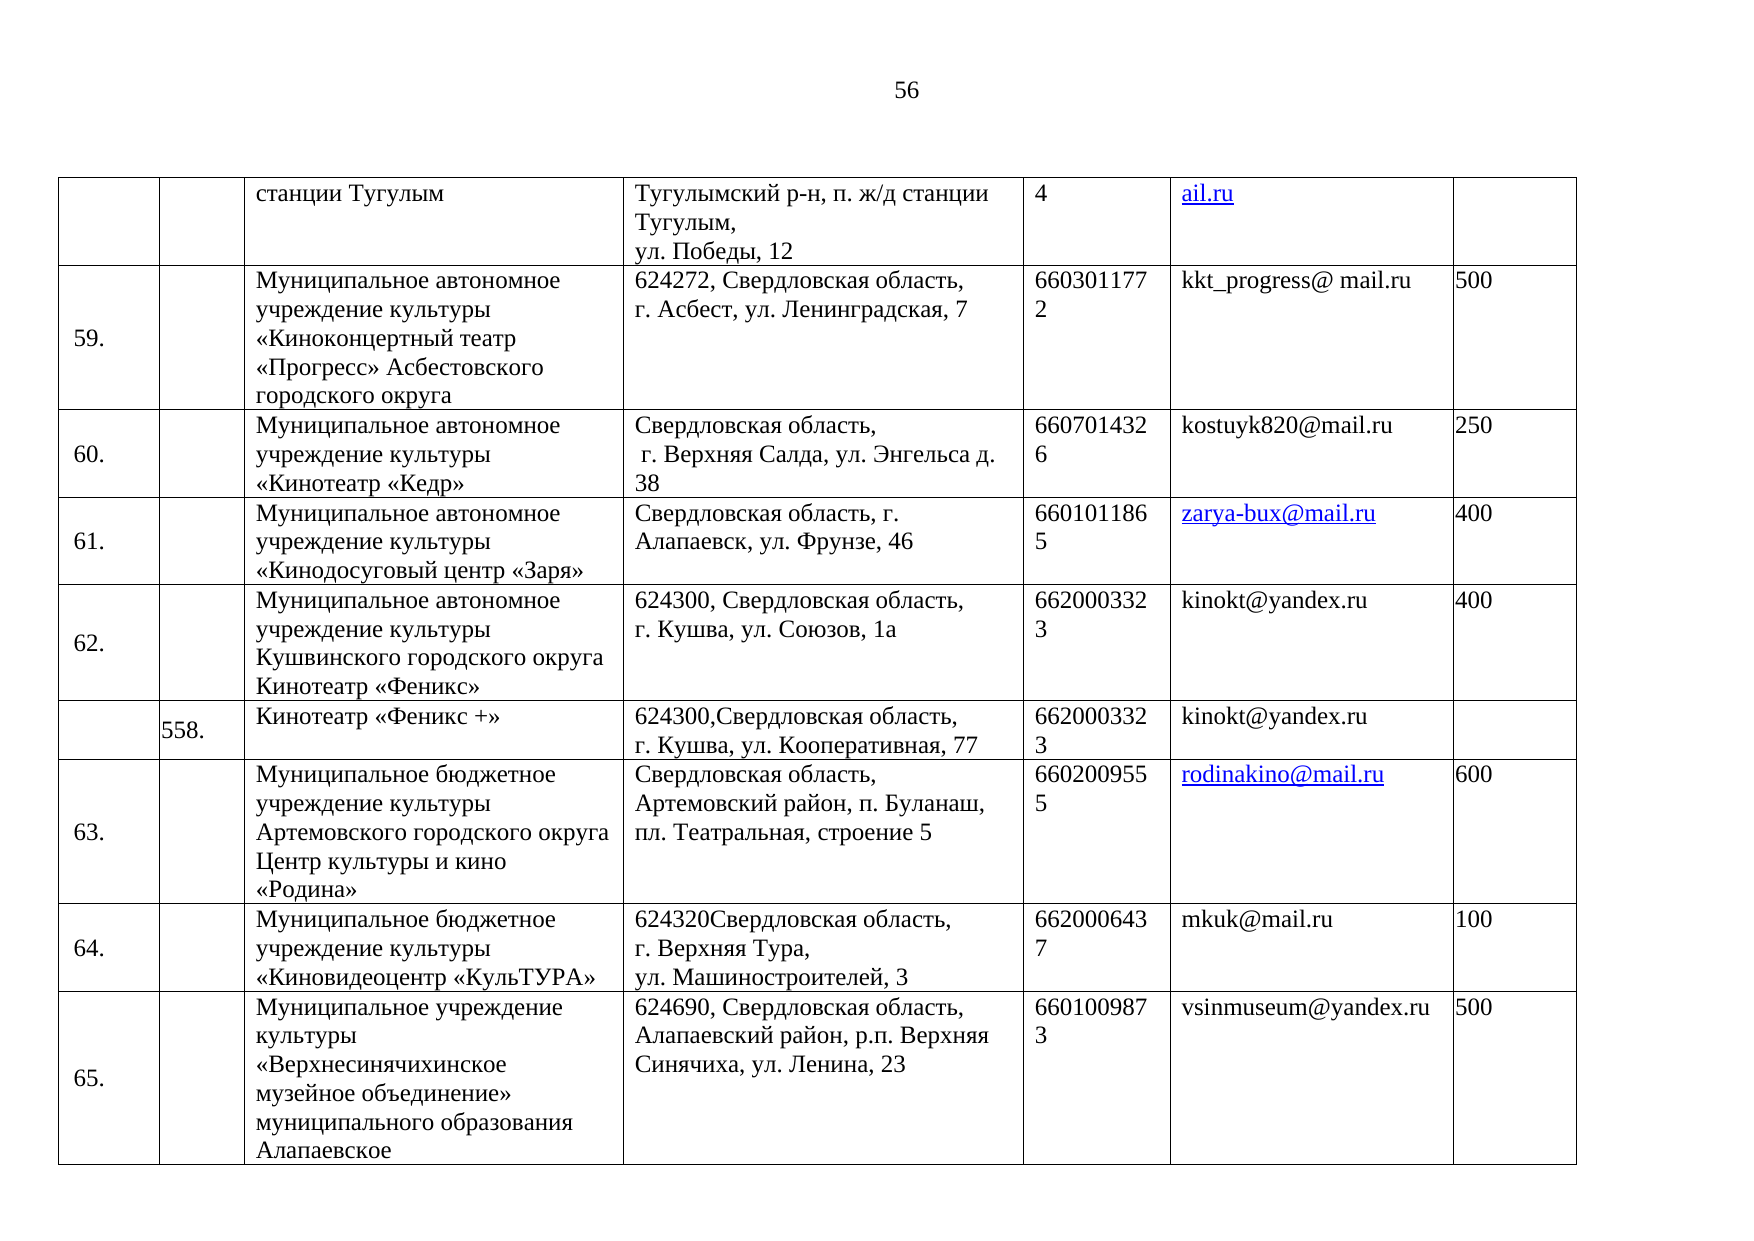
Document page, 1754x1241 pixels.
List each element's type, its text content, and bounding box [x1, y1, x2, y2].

table_cell Муниципальное автономное учреждение культуры Кушвинского городского округа Кинотеатр «Феникс» [245, 585, 623, 700]
table_cell 500 [1454, 266, 1576, 409]
table_cell [59, 904, 159, 991]
table_cell 6620003323 [1024, 585, 1170, 700]
table_cell 624320Свердловская область, г. Верхняя Тура, ул. Машиностроителей, 3 [624, 904, 1023, 991]
table_cell Свердловская область, г. Верхняя Салда, ул. Энгельса д. 38 [624, 410, 1023, 497]
table_cell 6602009555 [1024, 760, 1170, 903]
table_cell 400 [1454, 498, 1576, 584]
table_cell [59, 992, 159, 1164]
table_cell Кинотеатр «Феникс +» [245, 701, 623, 758]
table_cell kinokt@yandex.ru [1171, 701, 1453, 758]
table_cell ail.ru [1171, 178, 1453, 264]
table_cell 250 [1454, 410, 1576, 497]
table_cell [160, 701, 244, 758]
table_cell 6607014326 [1024, 410, 1170, 497]
table_cell Муниципальное автономное учреждение культуры «Кинотеатр «Кедр» [245, 410, 623, 497]
table_cell kinokt@yandex.ru [1171, 585, 1453, 700]
table_cell vsinmuseum@yandex.ru [1171, 992, 1453, 1164]
table_cell [59, 178, 159, 264]
table_cell 6601009873 [1024, 992, 1170, 1164]
table_cell [1454, 178, 1576, 264]
table_cell 624300,Свердловская область, г. Кушва, ул. Кооперативная, 77 [624, 701, 1023, 758]
table_cell 100 [1454, 904, 1576, 991]
table_cell [59, 410, 159, 497]
table_cell [160, 904, 244, 991]
table_cell [59, 266, 159, 409]
table_cell 500 [1454, 992, 1576, 1164]
table_cell kkt_progress@ mail.ru [1171, 266, 1453, 409]
table_cell [160, 410, 244, 497]
table_cell Муниципальное учреждение культуры «Верхнесинячихинское музейное объединение» муниципального образования Алапаевское [245, 992, 623, 1164]
table_cell [59, 498, 159, 584]
table_cell 6620006437 [1024, 904, 1170, 991]
table_cell mkuk@mail.ru [1171, 904, 1453, 991]
table_cell 624690, Свердловская область, Алапаевский район, р.п. Верхняя Синячиха, ул. Ленина, 23 [624, 992, 1023, 1164]
table_cell Тугулымский р-н, п. ж/д станции Тугулым, ул. Победы, 12 [624, 178, 1023, 264]
table_cell [160, 585, 244, 700]
table_cell [59, 585, 159, 700]
table_cell 400 [1454, 585, 1576, 700]
table_cell zarya-bux@mail.ru [1171, 498, 1453, 584]
table_cell [160, 760, 244, 903]
table_cell [59, 760, 159, 903]
table_cell Свердловская область, Артемовский район, п. Буланаш, пл. Театральная, строение 5 [624, 760, 1023, 903]
table_cell Муниципальное бюджетное учреждение культуры Артемовского городского округа Центр культуры и кино «Родина» [245, 760, 623, 903]
table_cell [59, 701, 159, 758]
table_cell rodinakino@mail.ru [1171, 760, 1453, 903]
table_cell 6601011865 [1024, 498, 1170, 584]
table_cell 624272, Свердловская область, г. Асбест, ул. Ленинградская, 7 [624, 266, 1023, 409]
table_cell Муниципальное бюджетное учреждение культуры «Киновидеоцентр «КульТУРА» [245, 904, 623, 991]
table_cell [1454, 701, 1576, 758]
table_cell 6603011772 [1024, 266, 1170, 409]
table_cell [160, 266, 244, 409]
table_cell 6620003323 [1024, 701, 1170, 758]
table_cell Свердловская область, г. Алапаевск, ул. Фрунзе, 46 [624, 498, 1023, 584]
table_cell Муниципальное автономное учреждение культуры «Киноконцертный театр «Прогресс» Асбестовского городского округа [245, 266, 623, 409]
table_cell [160, 992, 244, 1164]
table_cell 4 [1024, 178, 1170, 264]
table_cell 600 [1454, 760, 1576, 903]
table_cell Муниципальное автономное учреждение культуры «Кинодосуговый центр «Заря» [245, 498, 623, 584]
table_cell [160, 498, 244, 584]
table_cell kostuyk820@mail.ru [1171, 410, 1453, 497]
table_cell 624300, Свердловская область, г. Кушва, ул. Союзов, 1а [624, 585, 1023, 700]
table_cell станции Тугулым [245, 178, 623, 264]
table_cell [160, 178, 244, 264]
